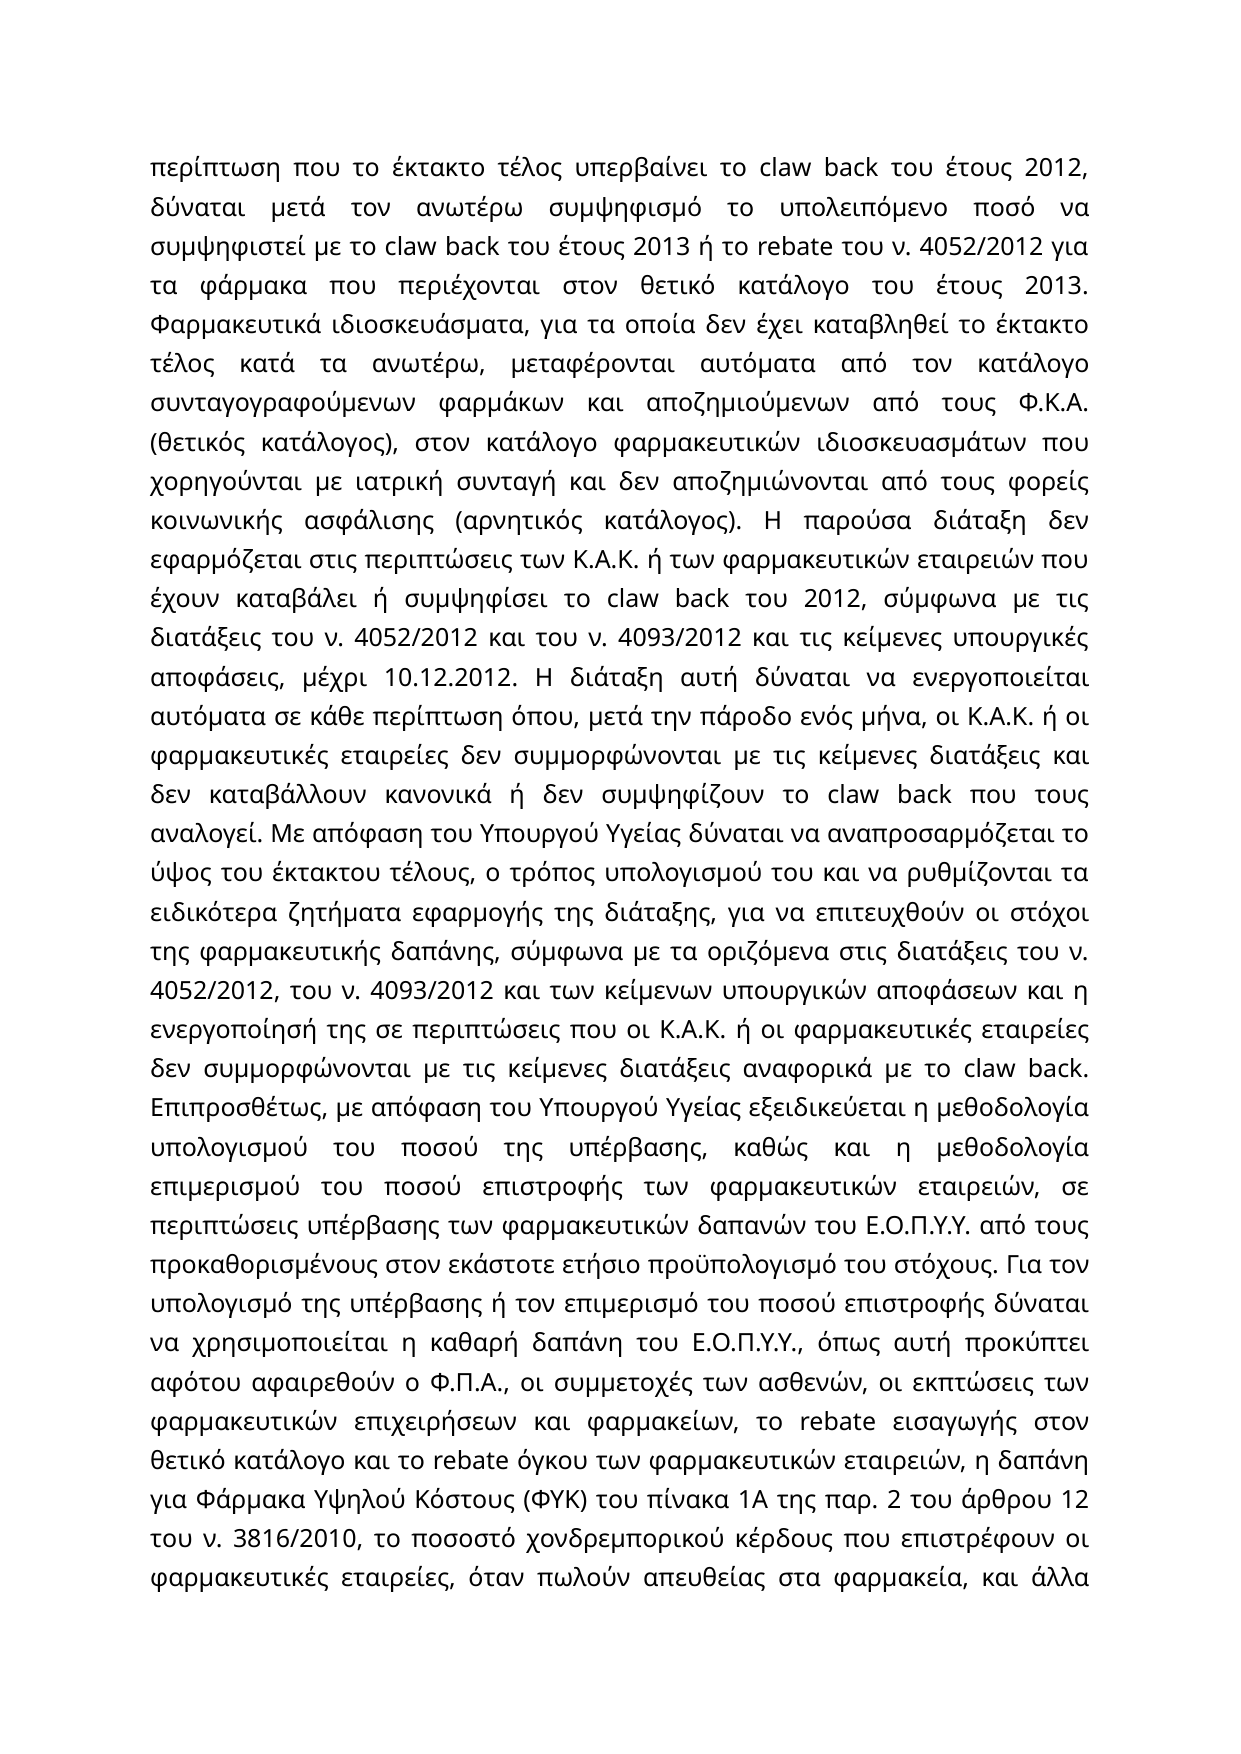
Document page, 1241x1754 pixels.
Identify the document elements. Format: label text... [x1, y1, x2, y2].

text περίπτωση που το έκτακτο τέλος υπερβαίνει το claw back του έτους 2012, δύναται μετά τον ανωτέρω συμψηφισμό το υπολειπόμενο ποσό να συμψηφιστεί με το claw back του έτους 2013 ή το rebate του ν. 4052/2012 για τα φάρμακα που περιέχονται στον θετικό κατάλογο του έτους 2013. Φαρμακευτικά ιδιοσκευάσματα, για τα οποία δεν έχει καταβληθεί το έκτακτο τέλος κατά τα ανωτέρω, μεταφέρονται αυτόματα από τον κατάλογο συνταγογραφούμενων φαρμάκων και αποζημιούμενων από τους Φ.Κ.Α. (θετικός κατάλογος), στον κατάλογο φαρμακευτικών ιδιοσκευασμάτων που χορηγούνται με ιατρική συνταγή και δεν αποζημιώνονται από τους φορείς κοινωνικής ασφάλισης (αρνητικός κατάλογος). Η παρούσα διάταξη δεν εφαρμόζεται στις περιπτώσεις των Κ.Α.Κ. ή των φαρμακευτικών εταιρειών που έχουν καταβάλει ή συμψηφίσει το claw back του 2012, σύμφωνα με τις διατάξεις του ν. 4052/2012 και του ν. 4093/2012 και τις κείμενες υπουργικές αποφάσεις, μέχρι 10.12.2012. Η διάταξη αυτή δύναται να ενεργοποιείται αυτόματα σε κάθε περίπτωση όπου, μετά την πάροδο ενός μήνα, οι Κ.Α.Κ. ή οι φαρμακευτικές εταιρείες δεν συμμορφώνονται με τις κείμενες διατάξεις και δεν καταβάλλουν κανονικά ή δεν συμψηφίζουν το claw back που τους αναλογεί. Με απόφαση του Υπουργού Υγείας δύναται να αναπροσαρμόζεται το ύψος του έκτακτου τέλους, ο τρόπος υπολογισμού του και να ρυθμίζονται τα ειδικότερα ζητήματα εφαρμογής της διάταξης, για να επιτευχθούν οι στόχοι της φαρμακευτικής δαπάνης, σύμφωνα με τα οριζόμενα στις διατάξεις του ν. 4052/2012, του ν. 4093/2012 και των κείμενων υπουργικών αποφάσεων και η ενεργοποίησή της σε περιπτώσεις που οι Κ.Α.Κ. ή οι φαρμακευτικές εταιρείες δεν συμμορφώνονται με τις κείμενες διατάξεις αναφορικά με το claw back. Επιπροσθέτως, με απόφαση του Υπουργού Υγείας εξειδικεύεται η μεθοδολογία υπολογισμού του ποσού της υπέρβασης, καθώς και η μεθοδολογία επιμερισμού του ποσού επιστροφής των φαρμακευτικών εταιρειών, σε περιπτώσεις υπέρβασης των φαρμακευτικών δαπανών του Ε.Ο.Π.Υ.Υ. από τους προκαθορισμένους στον εκάστοτε ετήσιο προϋπολογισμό του στόχους. Για τον υπολογισμό της υπέρβασης ή τον επιμερισμό του ποσού επιστροφής δύναται να χρησιμοποιείται η καθαρή δαπάνη του Ε.Ο.Π.Υ.Υ., όπως αυτή προκύπτει αφότου αφαιρεθούν ο Φ.Π.Α., οι συμμετοχές των ασθενών, οι εκπτώσεις των φαρμακευτικών επιχειρήσεων και φαρμακείων, το rebate εισαγωγής στον θετικό κατάλογο και το rebate όγκου των φαρμακευτικών εταιρειών, η δαπάνη για Φάρμακα Υψηλού Κόστους (ΦΥΚ) του πίνακα 1Α της παρ. 2 του άρθρου 12 του ν. 3816/2010, το ποσοστό χονδρεμπορικού κέρδους που επιστρέφουν οι φαρμακευτικές εταιρείες, όταν πωλούν απευθείας στα φαρμακεία, και άλλα [150, 150, 1090, 1594]
